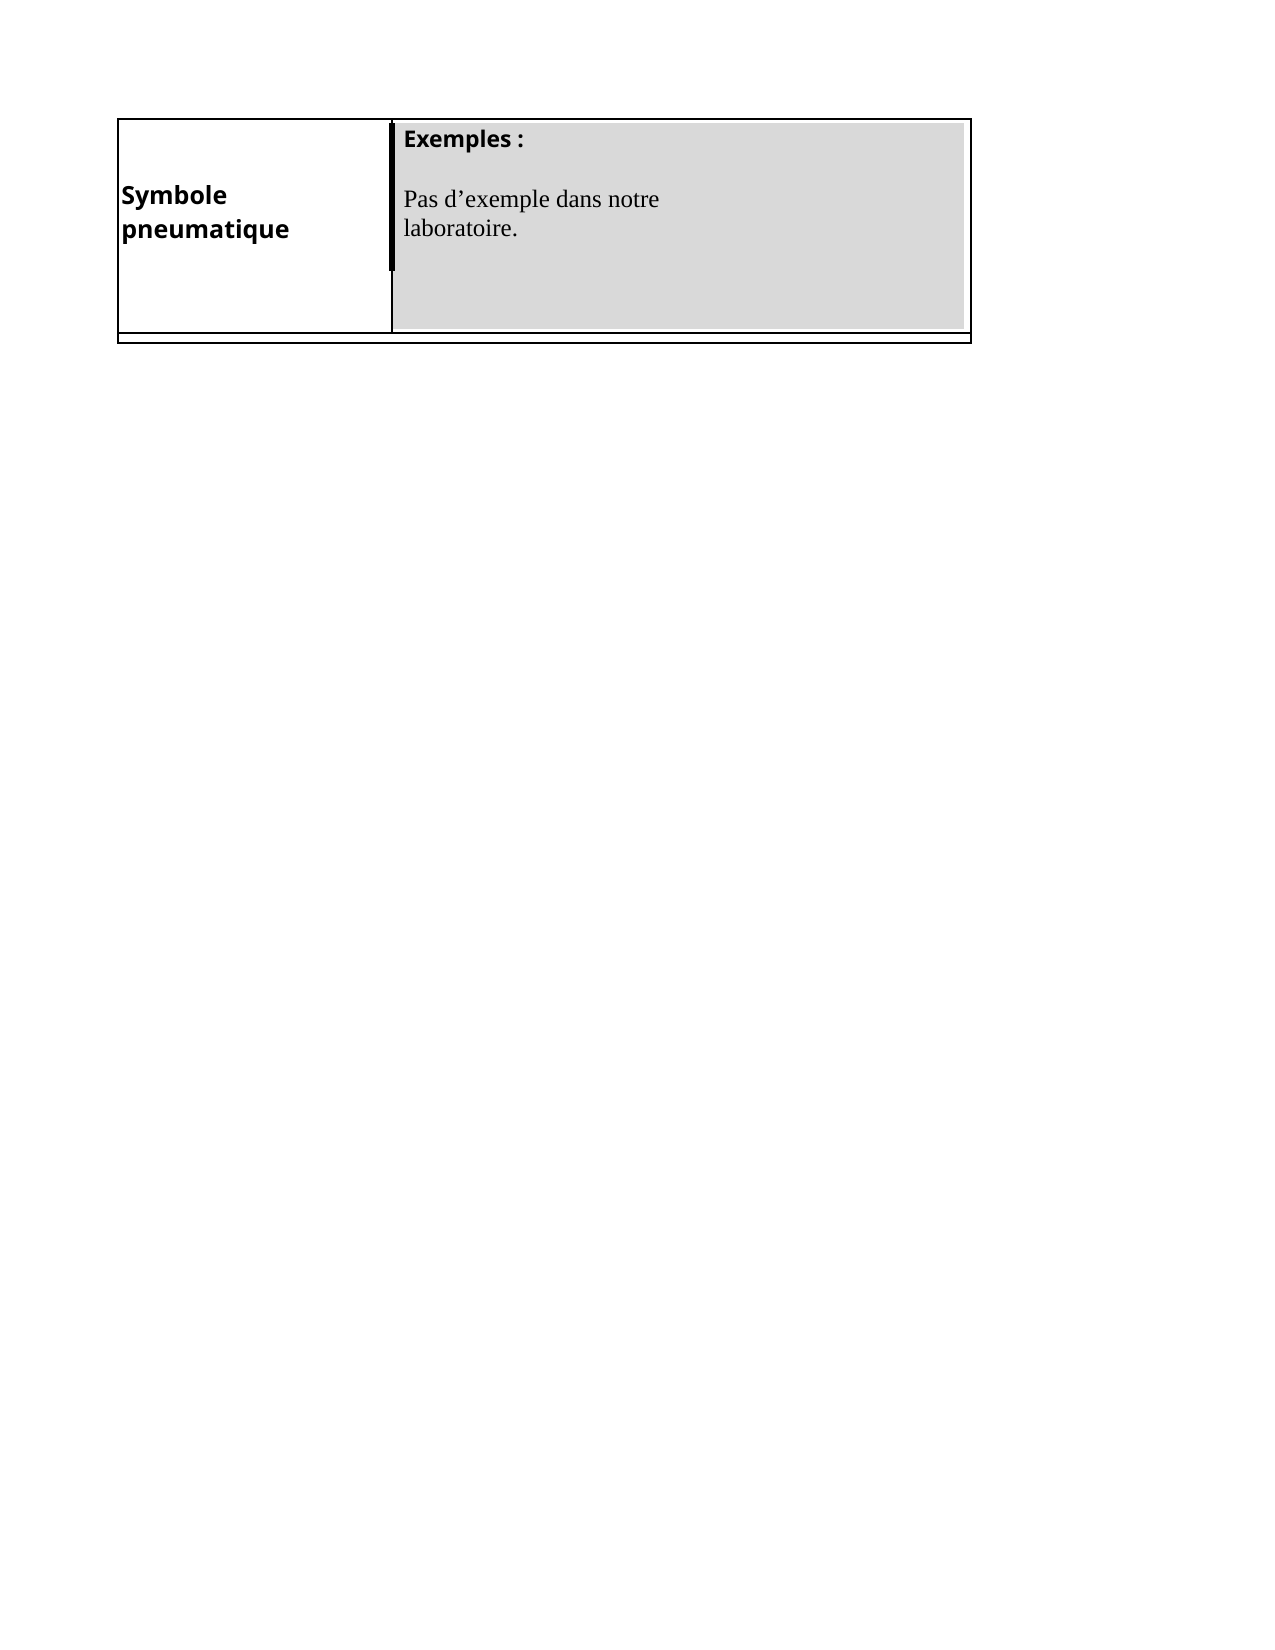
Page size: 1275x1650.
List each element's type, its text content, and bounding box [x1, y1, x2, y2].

table_cell Exemples : Pas d’exemple dans notre laboratoire. [395, 123, 742, 271]
table_cell [393, 271, 742, 329]
table_header [743, 123, 964, 329]
table_header Symbole pneumatique [119, 120, 391, 332]
table_header [393, 120, 970, 332]
table_cell [119, 334, 970, 342]
